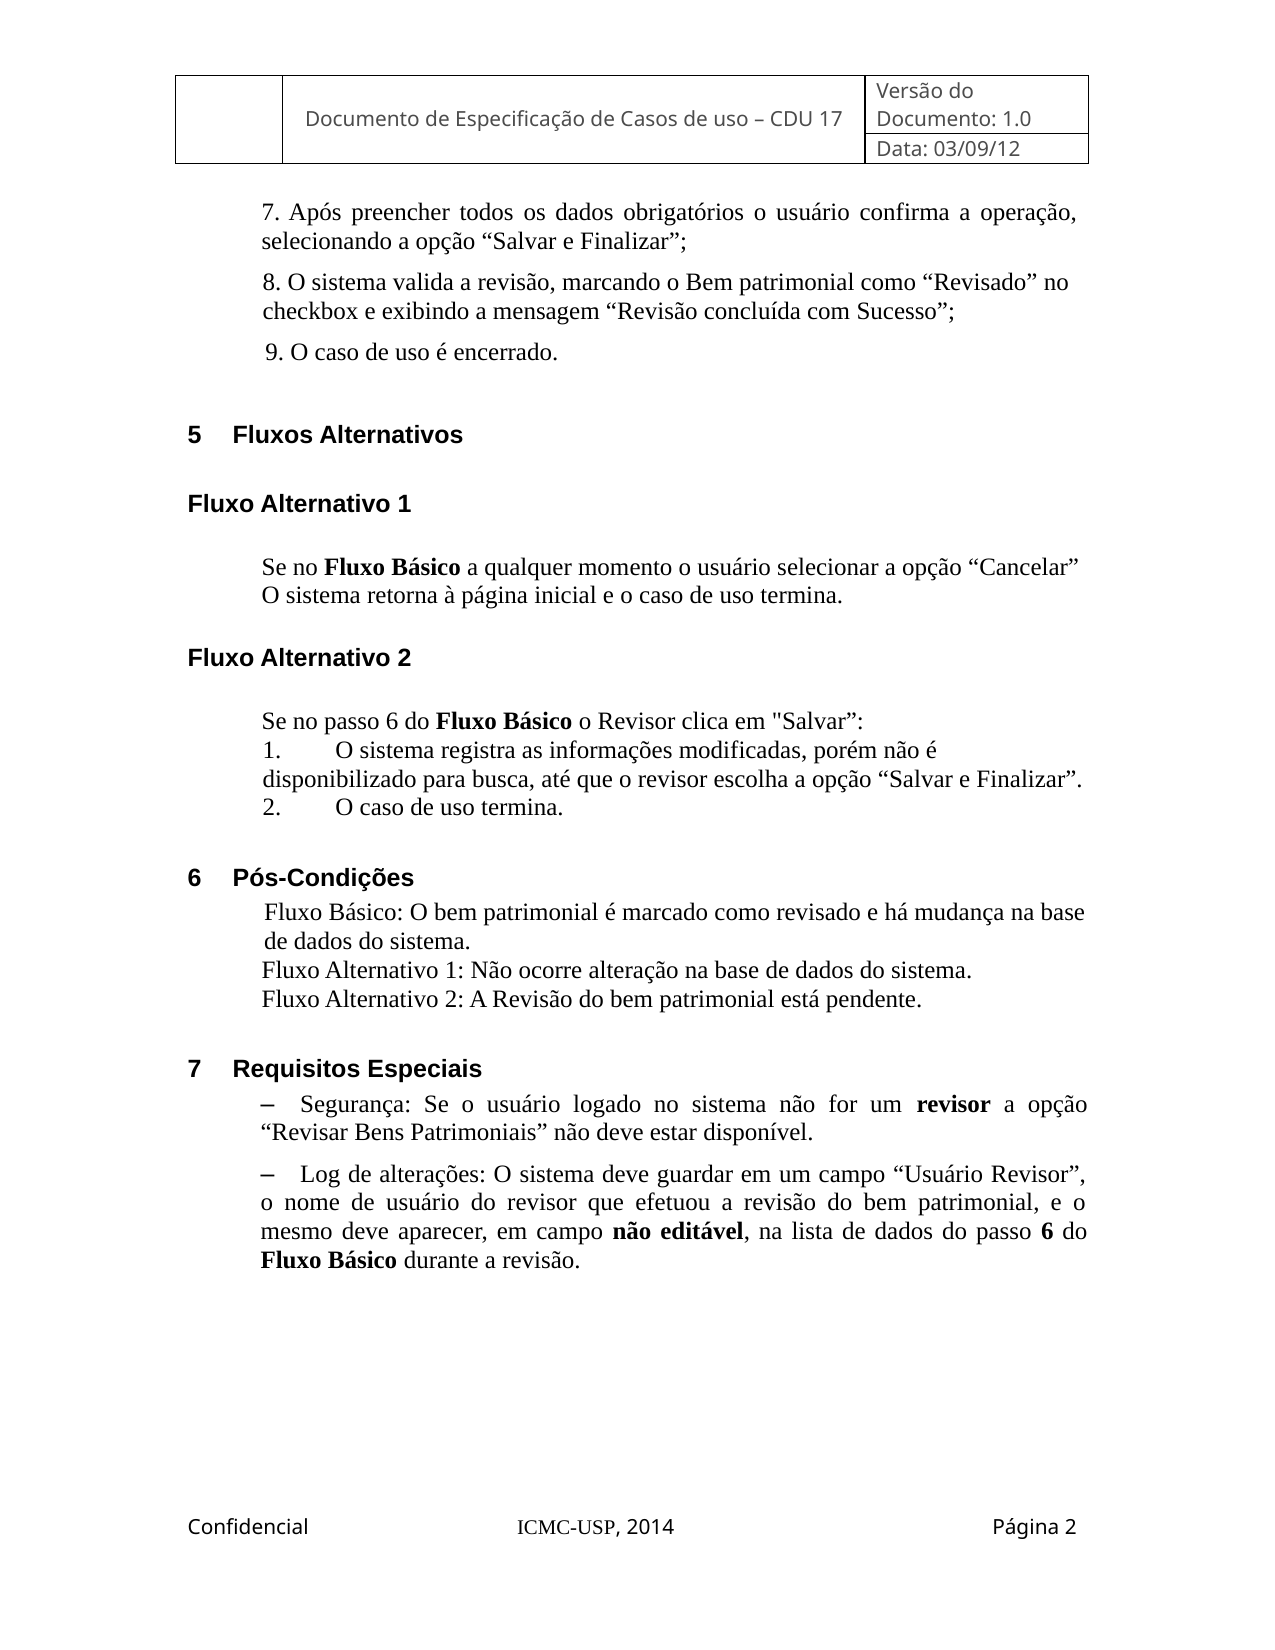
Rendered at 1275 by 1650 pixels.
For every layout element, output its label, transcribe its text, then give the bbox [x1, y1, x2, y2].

subtitle Requisitos Especiais [187, 1054, 1087, 1082]
text Fluxo Alternativo 1: Não ocorre alteração na base de dados do sistema. [187, 955, 1087, 984]
list 9. O caso de uso é encerrado. [259, 337, 1087, 366]
subtitle Fluxo Alternativo 2 [187, 643, 1087, 672]
subtitle Fluxo Alternativo 1 [187, 489, 1087, 518]
text Fluxo Alternativo 2: A Revisão do bem patrimonial está pendente. [187, 984, 1087, 1012]
list O sistema registra as informações modificadas, porém não é disponibilizado para busca, até que o revisor escolha a opção “Salvar e Finalizar”. [262, 735, 1087, 792]
list Log de alterações: O sistema deve guardar em um campo “Usuário Revisor”, o nome de usuário do revisor que efetuou a revisão do bem patrimonial, e o mesmo deve aparecer, em campo não editável, na lista de dados do passo 6 do Fluxo Básico durante a revisão. [260, 1159, 1087, 1274]
text Fluxo Básico: O bem patrimonial é marcado como revisado e há mudança na base de dados do sistema. [264, 897, 1087, 955]
text Se no passo 6 do Fluxo Básico o Revisor clica em "Salvar”: [187, 706, 1087, 735]
subtitle Pós-Condições [187, 862, 1087, 891]
list O caso de uso termina. [262, 792, 1087, 821]
subtitle Fluxos Alternativos [187, 420, 1087, 449]
list 7. Após preencher todos os dados obrigatórios o usuário confirma a operação, selecionando a opção “Salvar e Finalizar”; [187, 197, 1087, 255]
text Se no Fluxo Básico a qualquer momento o usuário selecionar a opção “Cancelar” O sistema retorna à página inicial e o caso de uso termina. [187, 552, 1087, 609]
list 8. O sistema valida a revisão, marcando o Bem patrimonial como “Revisado” no checkbox e exibindo a mensagem “Revisão concluída com Sucesso”; [262, 267, 1087, 325]
list Segurança: Se o usuário logado no sistema não for um revisor a opção “Revisar Bens Patrimoniais” não deve estar disponível. [260, 1089, 1087, 1146]
